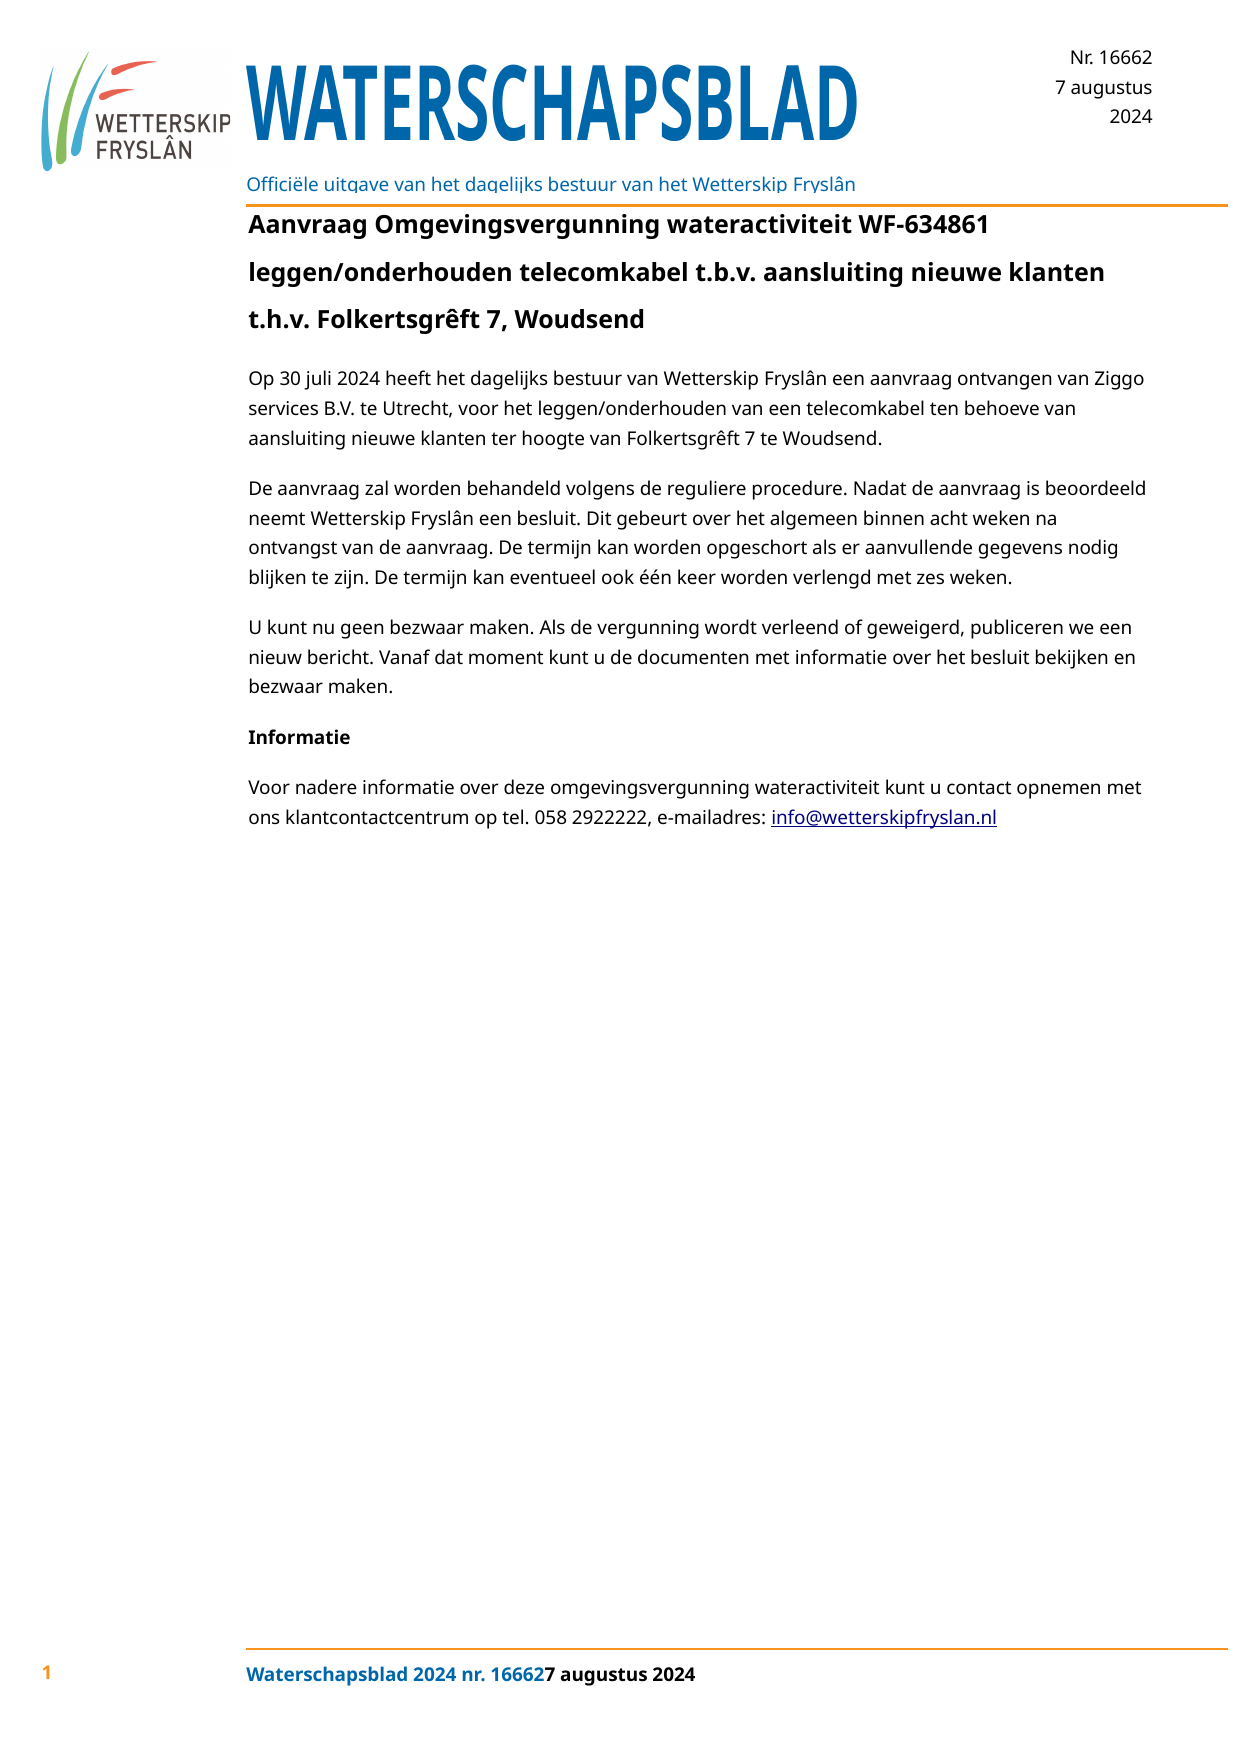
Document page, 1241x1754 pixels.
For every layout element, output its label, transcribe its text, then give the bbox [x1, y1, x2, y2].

picture [41, 47, 231, 172]
text Aanvraag Omgevingsvergunning wateractiviteit WF-634861 leggen/onderhouden telecomkabel t.b.v. aansluiting nieuwe klanten t.h.v. Folkertsgrêft 7, Woudsend [248, 207, 1152, 336]
text Op 30 juli 2024 heeft het dagelijks bestuur van Wetterskip Fryslân een aanvraag ontvangen van Ziggo services B.V. te Utrecht, voor het leggen/onderhouden van een telecomkabel ten behoeve van aansluiting nieuwe klanten ter hoogte van Folkertsgrêft 7 te Woudsend. [248, 366, 1152, 450]
text Voor nadere informatie over deze omgevingsvergunning wateractiviteit kunt u contact opnemen met ons klantcontactcentrum op tel. 058 2922222, e-mailadres: info@wetterskipfryslan.nl [248, 774, 1152, 829]
text De aanvraag zal worden behandeld volgens de reguliere procedure. Nadat de aanvraag is beoordeeld neemt Wetterskip Fryslân een besluit. Dit gebeurt over het algemeen binnen acht weken na ontvangst van de aanvraag. De termijn kan worden opgeschort als er aanvullende gegevens nodig blijken te zijn. De termijn kan eventueel ook één keer worden verlengd met zes weken. [248, 475, 1152, 589]
text U kunt nu geen bezwaar maken. Als de vergunning wordt verleend of geweigerd, publiceren we een nieuw bericht. Vanaf dat moment kunt u de documenten met informatie over het besluit bekijken en bezwaar maken. [248, 614, 1152, 699]
text Informatie [248, 724, 1152, 749]
